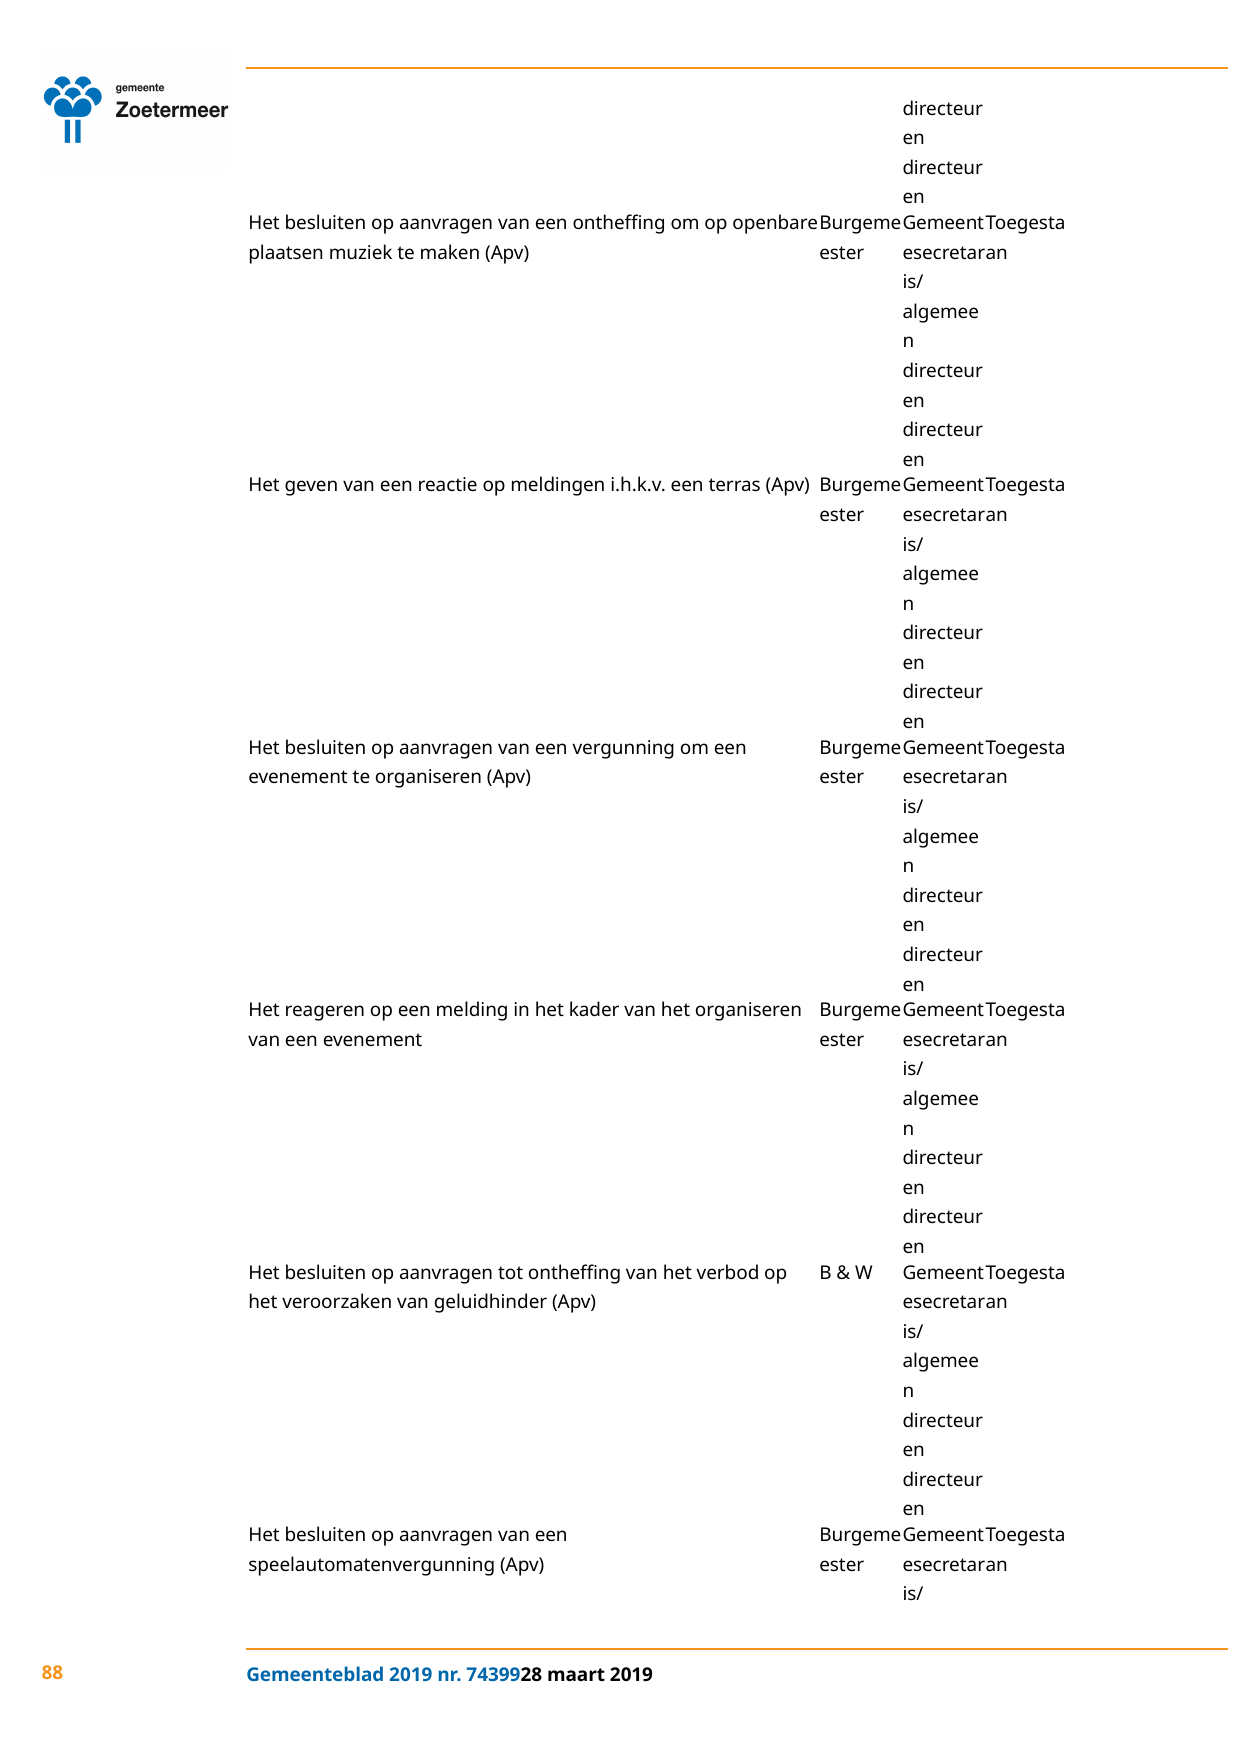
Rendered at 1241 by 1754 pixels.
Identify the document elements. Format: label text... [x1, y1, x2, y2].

table_cell Het besluiten op aanvragen van een vergunning om een evenement te organiseren (Apv) [248, 734, 819, 996]
table_cell Burgemeester [819, 472, 902, 734]
table_cell Toegestaan [985, 1521, 1068, 1606]
table_cell Toegestaan [985, 209, 1068, 472]
table_cell Gemeentesecretaris/ algemeen directeur en directeuren [902, 1259, 985, 1521]
table_cell Het reageren op een melding in het kader van het organiseren van een evenement [248, 996, 819, 1259]
table_cell Gemeentesecretaris/ [902, 1521, 985, 1606]
table_cell [248, 95, 819, 209]
table_cell Gemeentesecretaris/ algemeen directeur en directeuren [902, 996, 985, 1259]
table_cell Het geven van een reactie op meldingen i.h.k.v. een terras (Apv) [248, 472, 819, 734]
table_cell Burgemeester [819, 734, 902, 996]
table_cell Toegestaan [985, 1259, 1068, 1521]
table_cell [819, 95, 902, 209]
table_cell Toegestaan [985, 734, 1068, 996]
table_cell Burgemeester [819, 1521, 902, 1606]
table_cell B & W [819, 1259, 902, 1521]
table_cell Burgemeester [819, 996, 902, 1259]
table_cell directeur en directeuren [902, 95, 985, 209]
table_cell Gemeentesecretaris/ algemeen directeur en directeuren [902, 734, 985, 996]
table_cell Het besluiten op aanvragen tot ontheffing van het verbod op het veroorzaken van geluidhinder (Apv) [248, 1259, 819, 1521]
table_cell Toegestaan [985, 472, 1068, 734]
table_cell Het besluiten op aanvragen van een ontheffing om op openbare plaatsen muziek te maken (Apv) [248, 209, 819, 472]
table_cell [985, 95, 1068, 209]
table_cell Gemeentesecretaris/ algemeen directeur en directeuren [902, 209, 985, 472]
table_cell Toegestaan [985, 996, 1068, 1259]
table_cell Gemeentesecretaris/ algemeen directeur en directeuren [902, 472, 985, 734]
table_cell Het besluiten op aanvragen van een speelautomatenvergunning (Apv) [248, 1521, 819, 1606]
picture [41, 47, 231, 172]
table_cell Burgemeester [819, 209, 902, 472]
